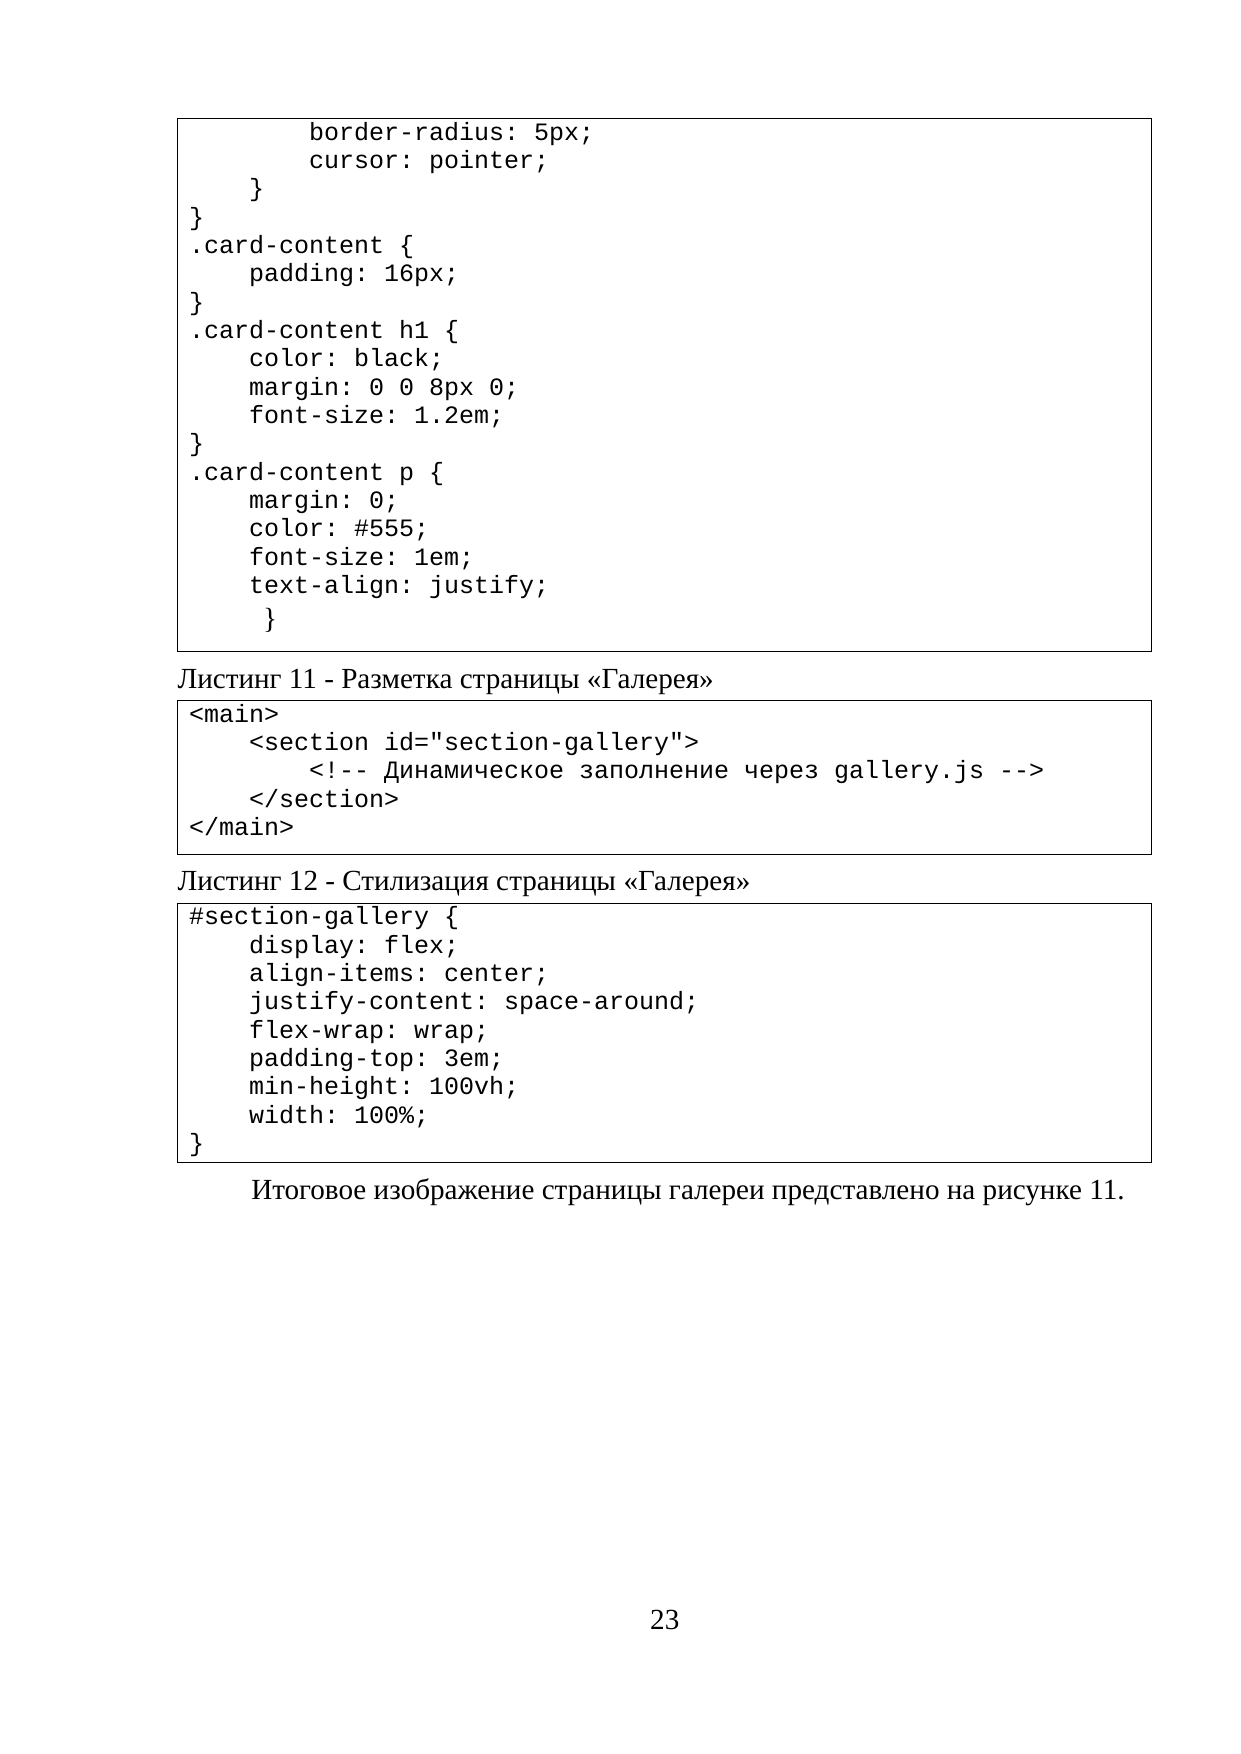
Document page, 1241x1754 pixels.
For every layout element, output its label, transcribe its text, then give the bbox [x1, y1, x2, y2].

text Листинг 11 - Разметка страницы «Галерея» [177, 661, 1152, 694]
table_header border-radius: 5px; cursor: pointer; } } .card-content { padding: 16px; } .card-content h1 { color: black; margin: 0 0 8px 0; font-size: 1.2em; } .card-content p { margin: 0; color: #555; font-size: 1em; text-align: justify; } [178, 119, 1151, 651]
text Листинг 12 - Стилизация страницы «Галерея» [177, 863, 1152, 897]
text Итоговое изображение страницы галереи представлено на рисунке 11. [177, 1172, 1152, 1206]
table_header #section-gallery { display: flex; align-items: center; justify-content: space-around; flex-wrap: wrap; padding-top: 3em; min-height: 100vh; width: 100%; } [178, 904, 1151, 1162]
table_header <main> <section id="section-gallery"> <!-- Динамическое заполнение через gallery.js --> </section> </main> [178, 701, 1151, 853]
